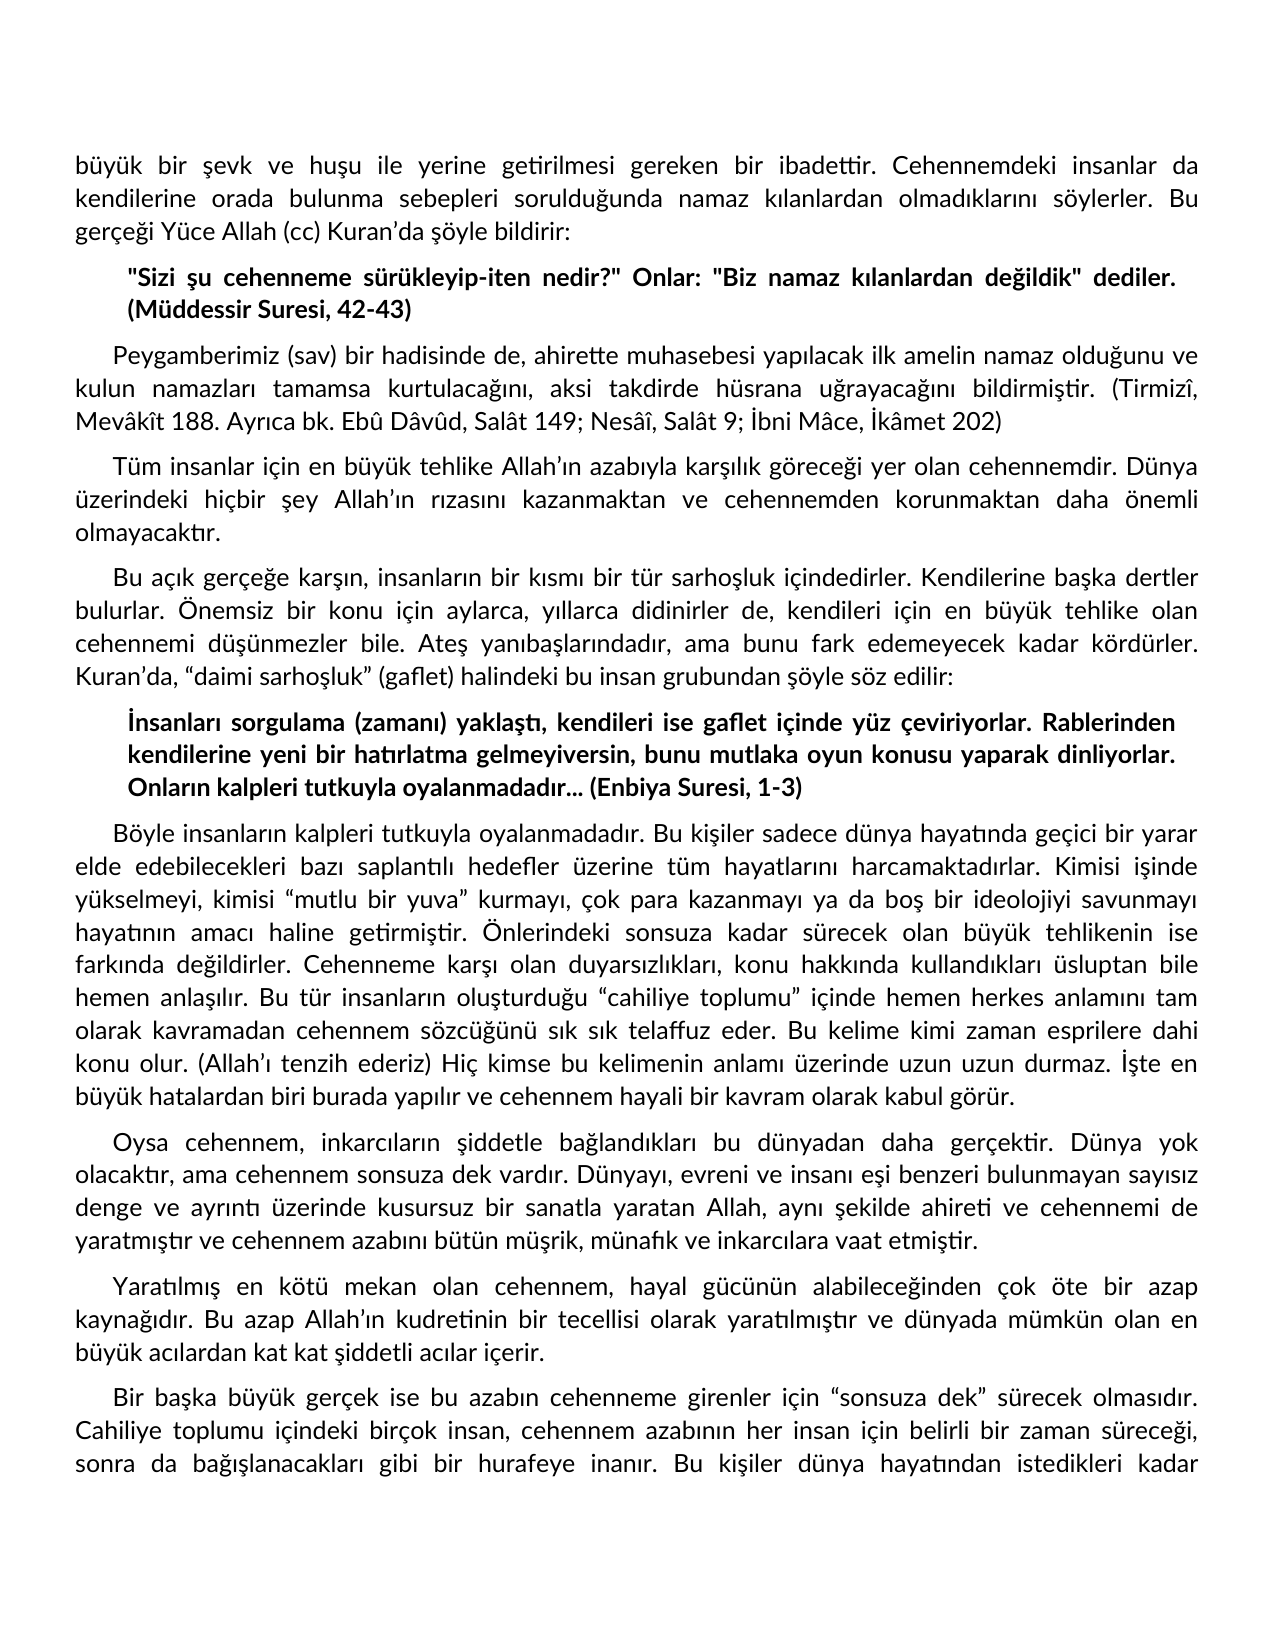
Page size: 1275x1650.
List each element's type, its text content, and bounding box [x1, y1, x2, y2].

text Bir başka büyük gerçek ise bu azabın cehenneme girenler için “sonsuza dek” sürecek olmasıdır. Cahiliye toplumu içindeki birçok insan, cehennem azabının her insan için belirli bir zaman süreceği, sonra da bağışlanacakları gibi bir hurafeye inanır. Bu kişiler dünya hayatından istedikleri kadar [75, 1382, 1200, 1477]
text Bu açık gerçeğe karşın, insanların bir kısmı bir tür sarhoşluk içindedirler. Kendilerine başka dertler bulurlar. Önemsiz bir konu için aylarca, yıllarca didinirler de, kendileri için en büyük tehlike olan cehennemi düşünmezler bile. Ateş yanıbaşlarındadır, ama bunu fark edemeyecek kadar kördürler. Kuran’da, “daimi sarhoşluk” (gaflet) halindeki bu insan grubundan şöyle söz edilir: [75, 562, 1200, 691]
text "Sizi şu cehenneme sürükleyip-iten nedir?" Onlar: "Biz namaz kılanlardan değildik" dediler. (Müddessir Suresi, 42-43) [127, 261, 1177, 324]
text Peygamberimiz (sav) bir hadisinde de, ahirette muhasebesi yapılacak ilk amelin namaz olduğunu ve kulun namazları tamamsa kurtulacağını, aksi takdirde hüsrana uğrayacağını bildirmiştir. (Tirmizî, Mevâkît 188. Ayrıca bk. Ebû Dâvûd, Salât 149; Nesâî, Salât 9; İbni Mâce, İkâmet 202) [75, 339, 1200, 435]
text büyük bir şevk ve huşu ile yerine getirilmesi gereken bir ibadettir. Cehennemdeki insanlar da kendilerine orada bulunma sebepleri sorulduğunda namaz kılanlardan olmadıklarını söylerler. Bu gerçeği Yüce Allah (cc) Kuran’da şöyle bildirir: [75, 150, 1200, 246]
text Oysa cehennem, inkarcıların şiddetle bağlandıkları bu dünyadan daha gerçektir. Dünya yok olacaktır, ama cehennem sonsuza dek vardır. Dünyayı, evreni ve insanı eşi benzeri bulunmayan sayısız denge ve ayrıntı üzerinde kusursuz bir sanatla yaratan Allah, aynı şekilde ahireti ve cehennemi de yaratmıştır ve cehennem azabını bütün müşrik, münafık ve inkarcılara vaat etmiştir. [75, 1126, 1200, 1255]
text Tüm insanlar için en büyük tehlike Allah’ın azabıyla karşılık göreceği yer olan cehennemdir. Dünya üzerindeki hiçbir şey Allah’ın rızasını kazanmaktan ve cehennemden korunmaktan daha önemli olmayacaktır. [75, 451, 1200, 547]
text İnsanları sorgulama (zamanı) yaklaştı, kendileri ise gaflet içinde yüz çeviriyorlar. Rablerinden kendilerine yeni bir hatırlatma gelmeyiversin, bunu mutlaka oyun konusu yaparak dinliyorlar. Onların kalpleri tutkuyla oyalanmadadır... (Enbiya Suresi, 1-3) [127, 706, 1177, 802]
text Yaratılmış en kötü mekan olan cehennem, hayal gücünün alabileceğinden çok öte bir azap kaynağıdır. Bu azap Allah’ın kudretinin bir tecellisi olarak yaratılmıştır ve dünyada mümkün olan en büyük acılardan kat kat şiddetli acılar içerir. [75, 1270, 1200, 1366]
text Böyle insanların kalpleri tutkuyla oyalanmadadır. Bu kişiler sadece dünya hayatında geçici bir yarar elde edebilecekleri bazı saplantılı hedefler üzerine tüm hayatlarını harcamaktadırlar. Kimisi işinde yükselmeyi, kimisi “mutlu bir yuva” kurmayı, çok para kazanmayı ya da boş bir ideolojiyi savunmayı hayatının amacı haline getirmiştir. Önlerindeki sonsuza kadar sürecek olan büyük tehlikenin ise farkında değildirler. Cehenneme karşı olan duyarsızlıkları, konu hakkında kullandıkları üsluptan bile hemen anlaşılır. Bu tür insanların oluşturduğu “cahiliye toplumu” içinde hemen herkes anlamını tam olarak kavramadan cehennem sözcüğünü sık sık telaffuz eder. Bu kelime kimi zaman esprilere dahi konu olur. (Allah’ı tenzih ederiz) Hiç kimse bu kelimenin anlamı üzerinde uzun uzun durmaz. İşte en büyük hatalardan biri burada yapılır ve cehennem hayali bir kavram olarak kabul görür. [75, 817, 1200, 1111]
